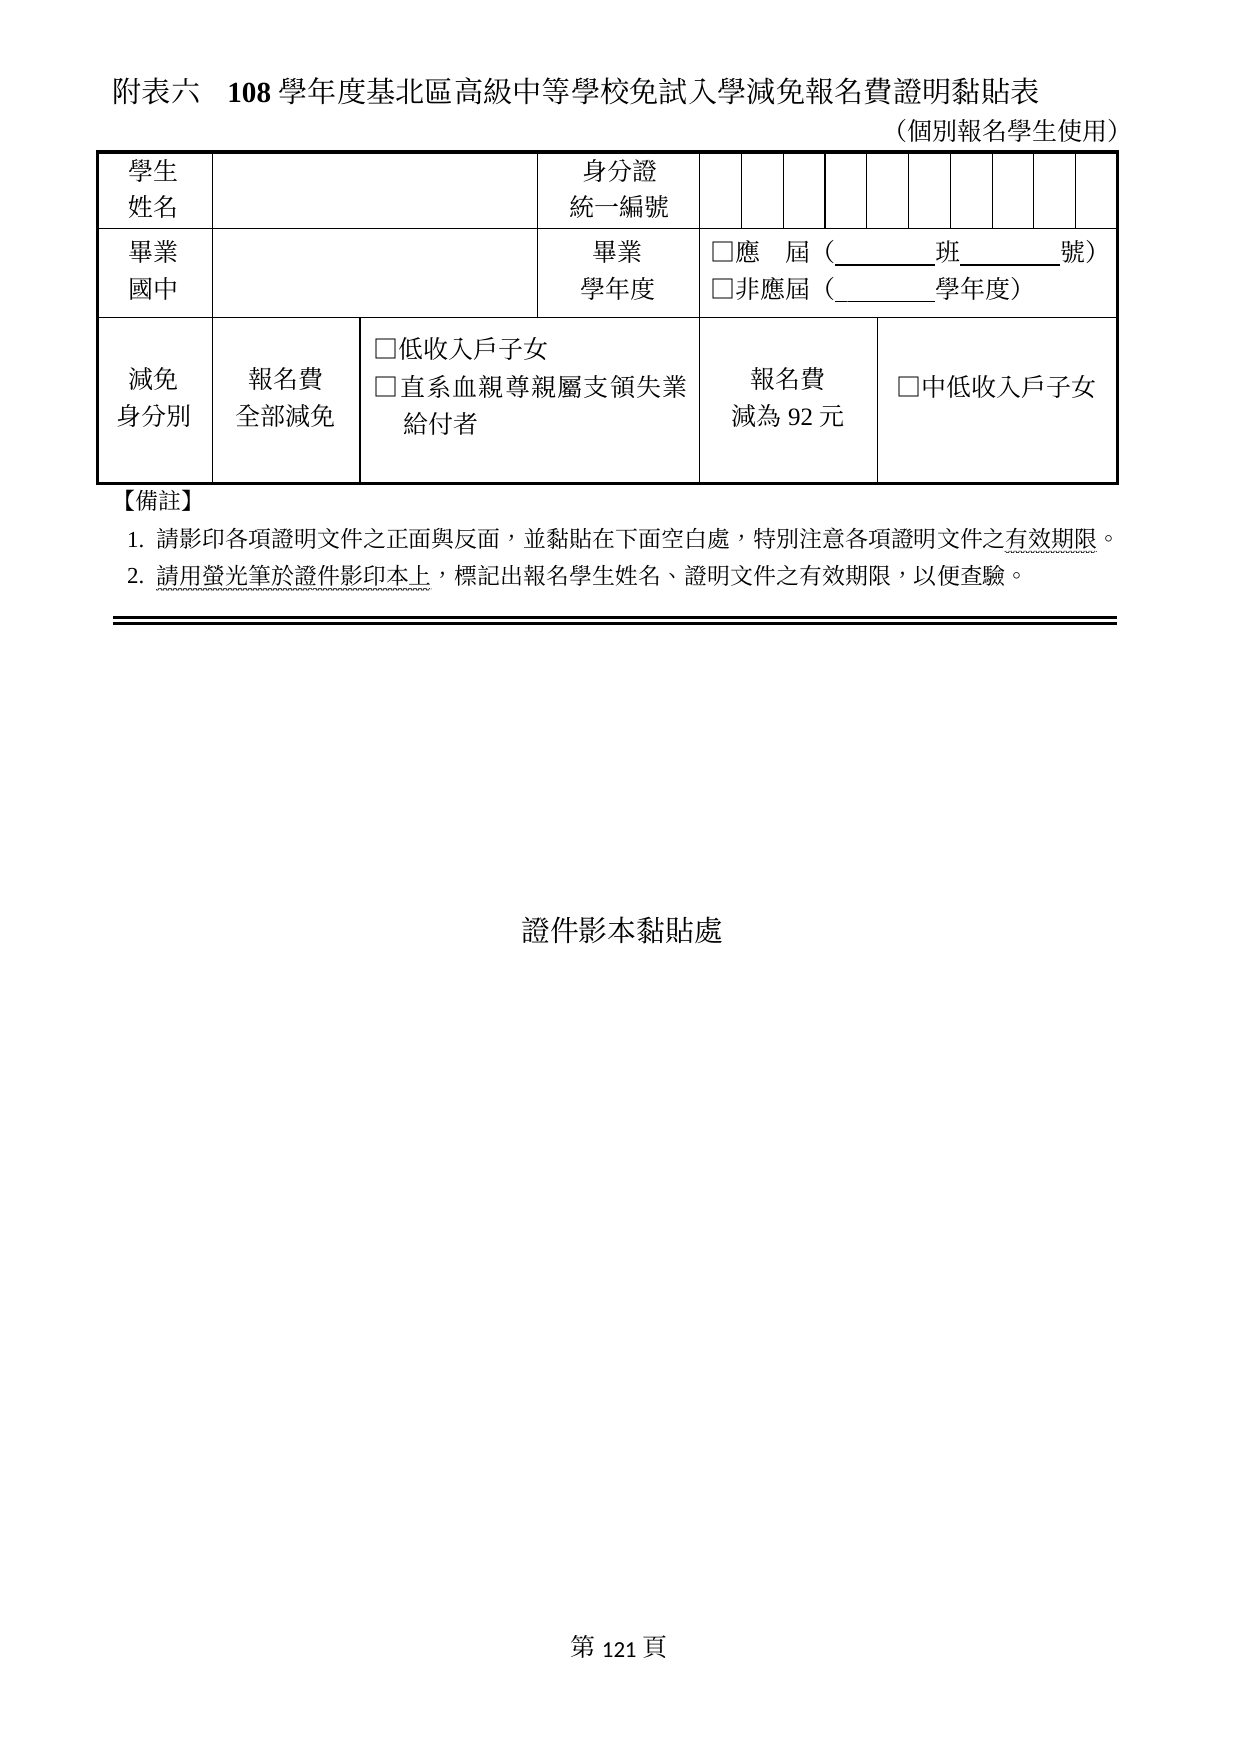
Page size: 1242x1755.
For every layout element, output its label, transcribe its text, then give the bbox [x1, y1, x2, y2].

table_cell 畢業 國中 [99, 229, 212, 317]
table_header [784, 154, 824, 227]
text 附表六 108 學年度基北區高級中等學校免試入學減免報名費證明黏貼表 [112, 69, 1144, 111]
table_cell 報名費 減為 92 元 [700, 318, 877, 482]
table_cell □低收入戶子女 □直系血親尊親屬支領失業 給付者 [361, 318, 699, 482]
text （個別報名學生使用） [87, 111, 1132, 144]
table_header [1076, 154, 1116, 227]
table_cell 減免 身分別 [99, 318, 212, 482]
table_header [993, 154, 1033, 227]
table_cell 報名費 全部減免 [213, 318, 359, 482]
table_header [826, 154, 866, 227]
table_cell [213, 229, 537, 317]
text 2. 請用螢光筆於證件影印本上，標記出報名學生姓名、證明文件之有效期限，以便查驗。 [127, 553, 1144, 589]
table_header [867, 154, 908, 227]
text 證件影本黏貼處 [514, 913, 730, 951]
text 【備註】 [112, 485, 1144, 516]
table_cell 畢業 學年度 [538, 229, 699, 317]
text 1. 請影印各項證明文件之正面與反面，並黏貼在下面空白處，特別注意各項證明文件之有效期限。 [127, 516, 1144, 553]
table_header [742, 154, 783, 227]
table_cell □應 屆（ 班 號） □非應屆（ 學年度） [700, 229, 1116, 317]
table_header [1034, 154, 1075, 227]
table_cell □中低收入戶子女 [878, 318, 1116, 482]
table_header 身分證 統一編號 [538, 154, 699, 227]
table_header [213, 154, 537, 227]
table_header [951, 154, 992, 227]
table_header 學生 姓名 [99, 154, 212, 227]
table_header [700, 154, 741, 227]
table_header [909, 154, 950, 227]
